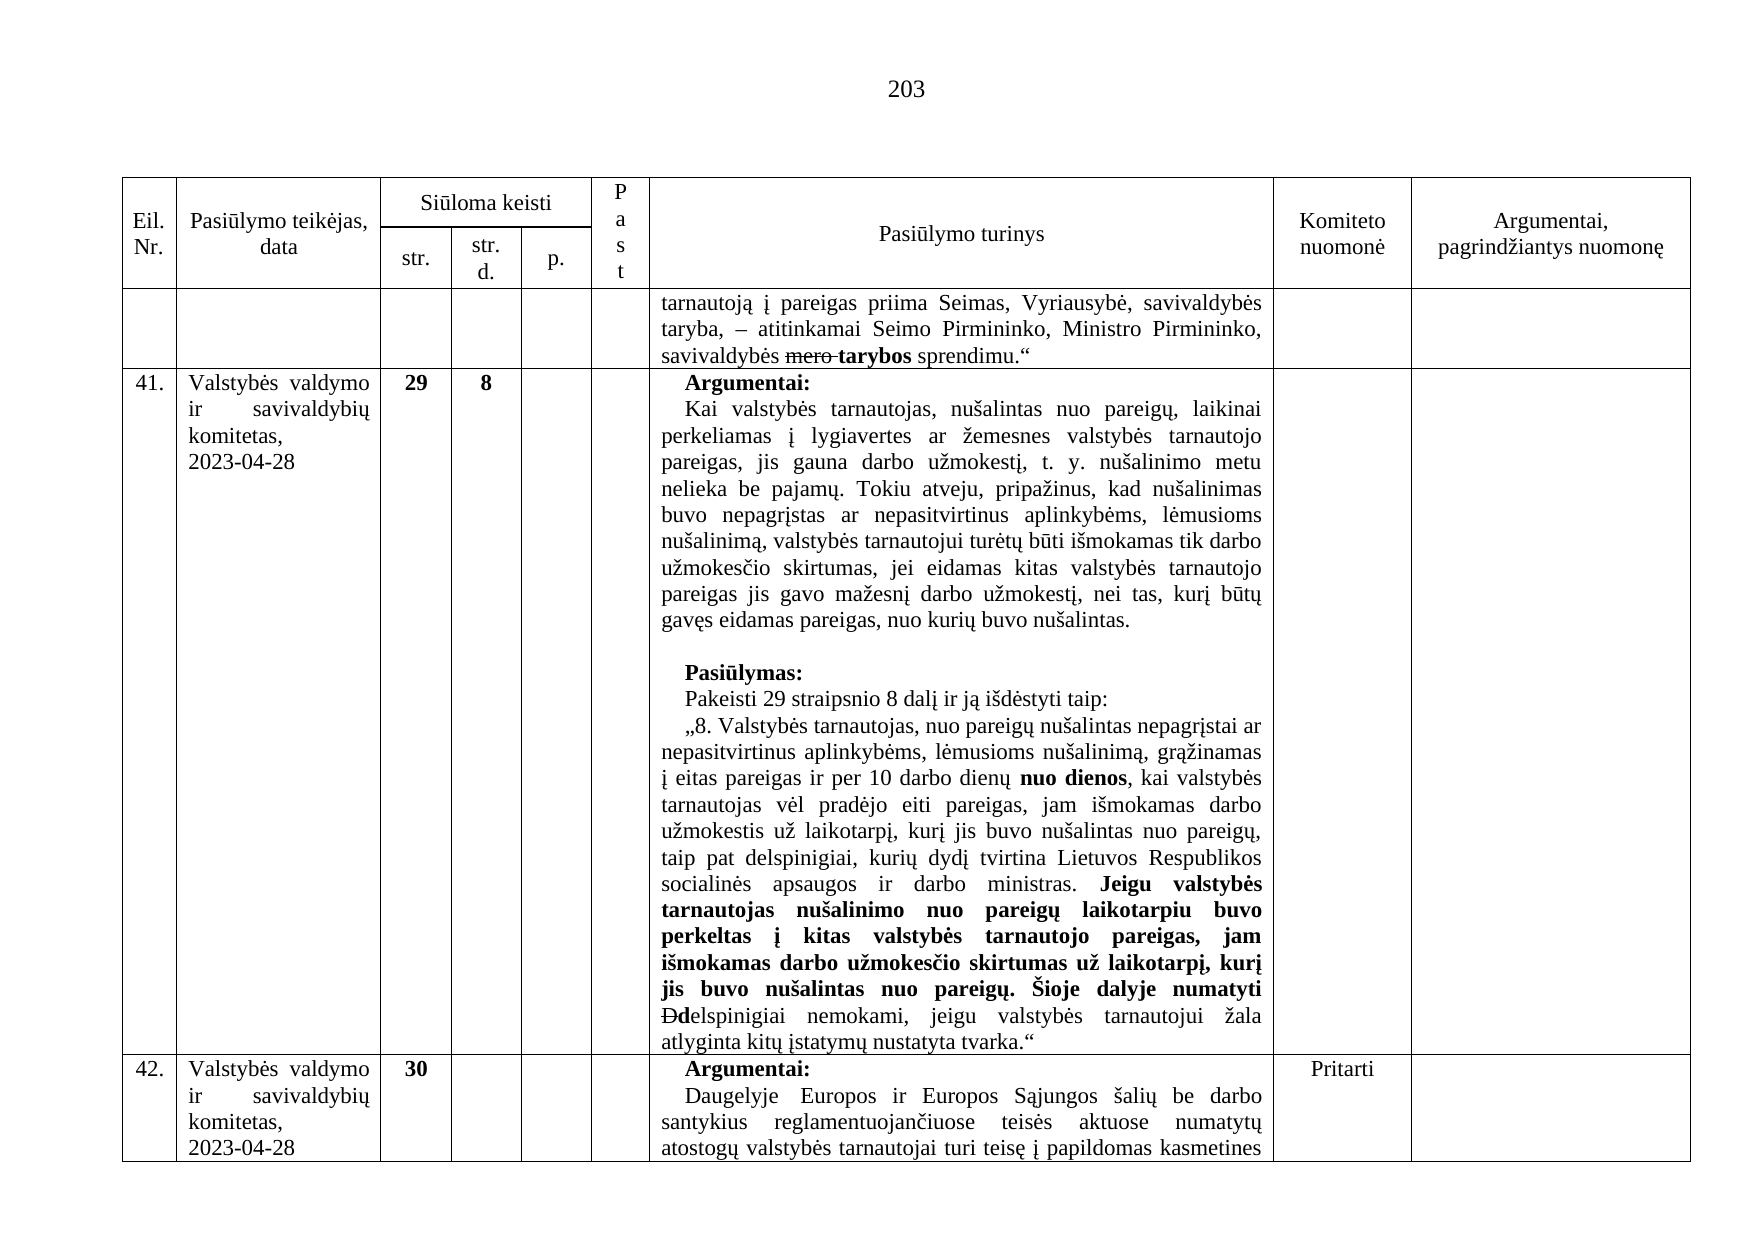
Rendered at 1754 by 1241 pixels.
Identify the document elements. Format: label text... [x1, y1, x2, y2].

table_cell [1412, 1055, 1690, 1161]
table_cell p. [522, 228, 591, 288]
table_cell Pritarti [1274, 1055, 1411, 1161]
table_header Komiteto nuomonė [1274, 178, 1411, 288]
table_cell str. d. [452, 228, 521, 288]
table_cell [1412, 369, 1690, 1054]
table_cell [522, 289, 591, 368]
table_cell 30 [381, 1055, 451, 1161]
table_cell Valstybės valdymo ir savivaldybių komitetas, 2023-04-28 [177, 1055, 380, 1161]
table_cell [1274, 289, 1411, 368]
table_cell tarnautoją į pareigas priima Seimas, Vyriausybė, savivaldybės taryba, – atitinkamai Seimo Pirmininko, Ministro Pirmininko, savivaldybės mero tarybos sprendimu.“ [650, 289, 1273, 368]
table_cell [1274, 369, 1411, 1054]
table_cell 29 [381, 369, 451, 1054]
table_cell [452, 1055, 521, 1161]
table_cell [381, 289, 451, 368]
table_cell [522, 369, 591, 1054]
table_cell str. [381, 228, 451, 288]
table_cell [592, 289, 649, 368]
table_header Pasiūlymo turinys [650, 178, 1273, 288]
table_cell Argumentai: Daugelyje Europos ir Europos Sąjungos šalių be darbo santykius reglamentuojančiuose teisės aktuose numatytų atostogų valstybės tarnautojai turi teisę į papildomas kasmetines [650, 1055, 1273, 1161]
table_header Siūloma keisti [381, 178, 591, 226]
table_header Pastabos [592, 178, 649, 288]
table_cell Argumentai: Kai valstybės tarnautojas, nušalintas nuo pareigų, laikinai perkeliamas į lygiavertes ar žemesnes valstybės tarnautojo pareigas, jis gauna darbo užmokestį, t. y. nušalinimo metu nelieka be pajamų. Tokiu atveju, pripažinus, kad nušalinimas buvo nepagrįstas ar nepasitvirtinus aplinkybėms, lėmusioms nušalinimą, valstybės tarnautojui turėtų būti išmokamas tik darbo užmokesčio skirtumas, jei eidamas kitas valstybės tarnautojo pareigas jis gavo mažesnį darbo užmokestį, nei tas, kurį būtų gavęs eidamas pareigas, nuo kurių buvo nušalintas. Pasiūlymas: Pakeisti 29 straipsnio 8 dalį ir ją išdėstyti taip: „8. Valstybės tarnautojas, nuo pareigų nušalintas nepagrįstai ar nepasitvirtinus aplinkybėms, lėmusioms nušalinimą, grąžinamas į eitas pareigas ir per 10 darbo dienų nuo dienos, kai valstybės tarnautojas vėl pradėjo eiti pareigas, jam išmokamas darbo užmokestis už laikotarpį, kurį jis buvo nušalintas nuo pareigų, taip pat delspinigiai, kurių dydį tvirtina Lietuvos Respublikos socialinės apsaugos ir darbo ministras. Jeigu valstybės tarnautojas nušalinimo nuo pareigų laikotarpiu buvo perkeltas į kitas valstybės tarnautojo pareigas, jam išmokamas darbo užmokesčio skirtumas už laikotarpį, kurį jis buvo nušalintas nuo pareigų. Šioje dalyje numatyti Ddelspinigiai nemokami, jeigu valstybės tarnautojui žala atlyginta kitų įstatymų nustatyta tvarka.“ [650, 369, 1273, 1054]
table_cell [1412, 289, 1690, 368]
table_cell [522, 1055, 591, 1161]
table_cell 41. [123, 369, 176, 1054]
table_header Eil. Nr. [123, 178, 176, 288]
table_cell [123, 289, 176, 368]
table_cell [592, 1055, 649, 1161]
table_cell Valstybės valdymo ir savivaldybių komitetas, 2023-04-28 [177, 369, 380, 1054]
table_cell [592, 369, 649, 1054]
table_header Pasiūlymo teikėjas, data [177, 178, 380, 288]
table_cell 42. [123, 1055, 176, 1161]
table_header Argumentai, pagrindžiantys nuomonę [1412, 178, 1690, 288]
table_cell [452, 289, 521, 368]
table_cell [177, 289, 380, 368]
table_cell 8 [452, 369, 521, 1054]
